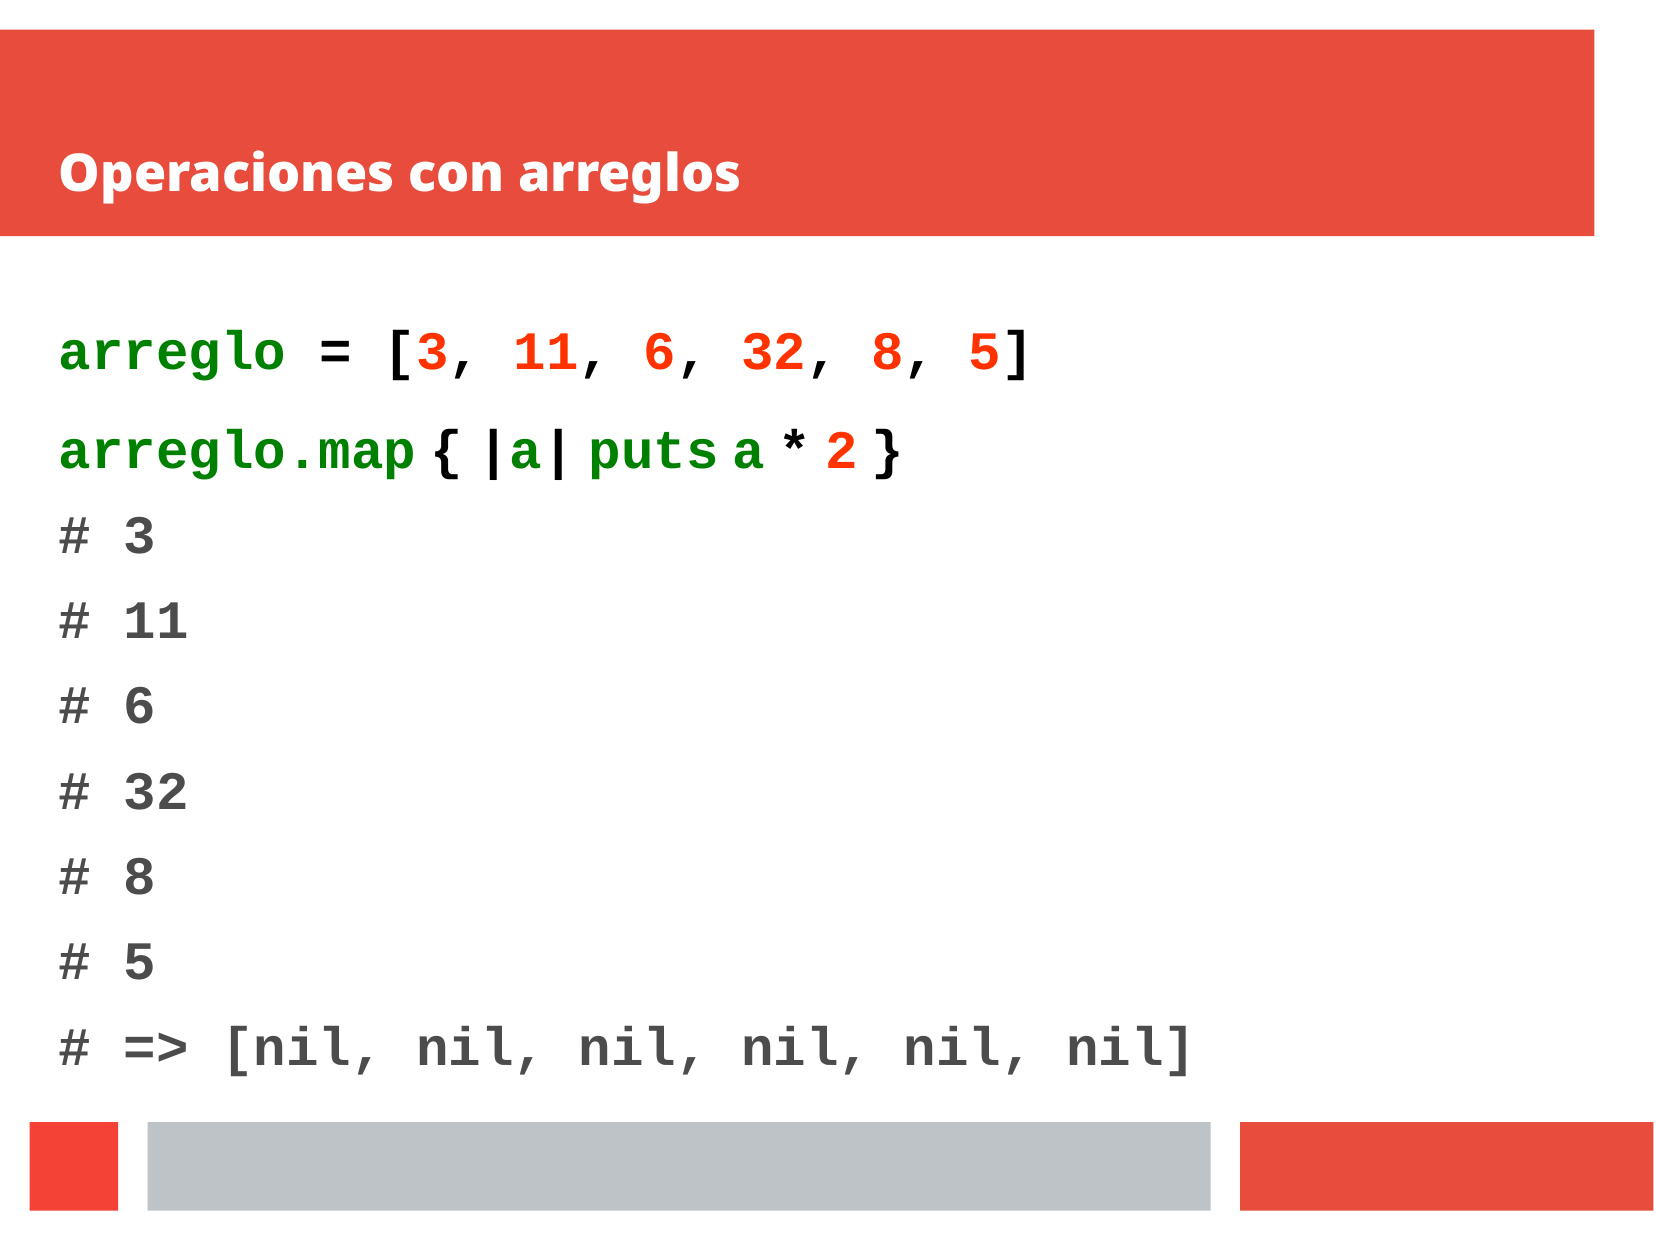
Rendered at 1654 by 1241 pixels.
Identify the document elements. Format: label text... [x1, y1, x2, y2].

title Operaciones con arreglos [59, 59, 1595, 207]
list arreglo = [3, 11, 6, 32, 8, 5] arreglo.map { |a| puts a * 2 } # 3 # 11 # 6 # 32 # 8 # 5 # => [nil, nil, nil, nil, nil, nil] [59, 324, 1565, 1093]
